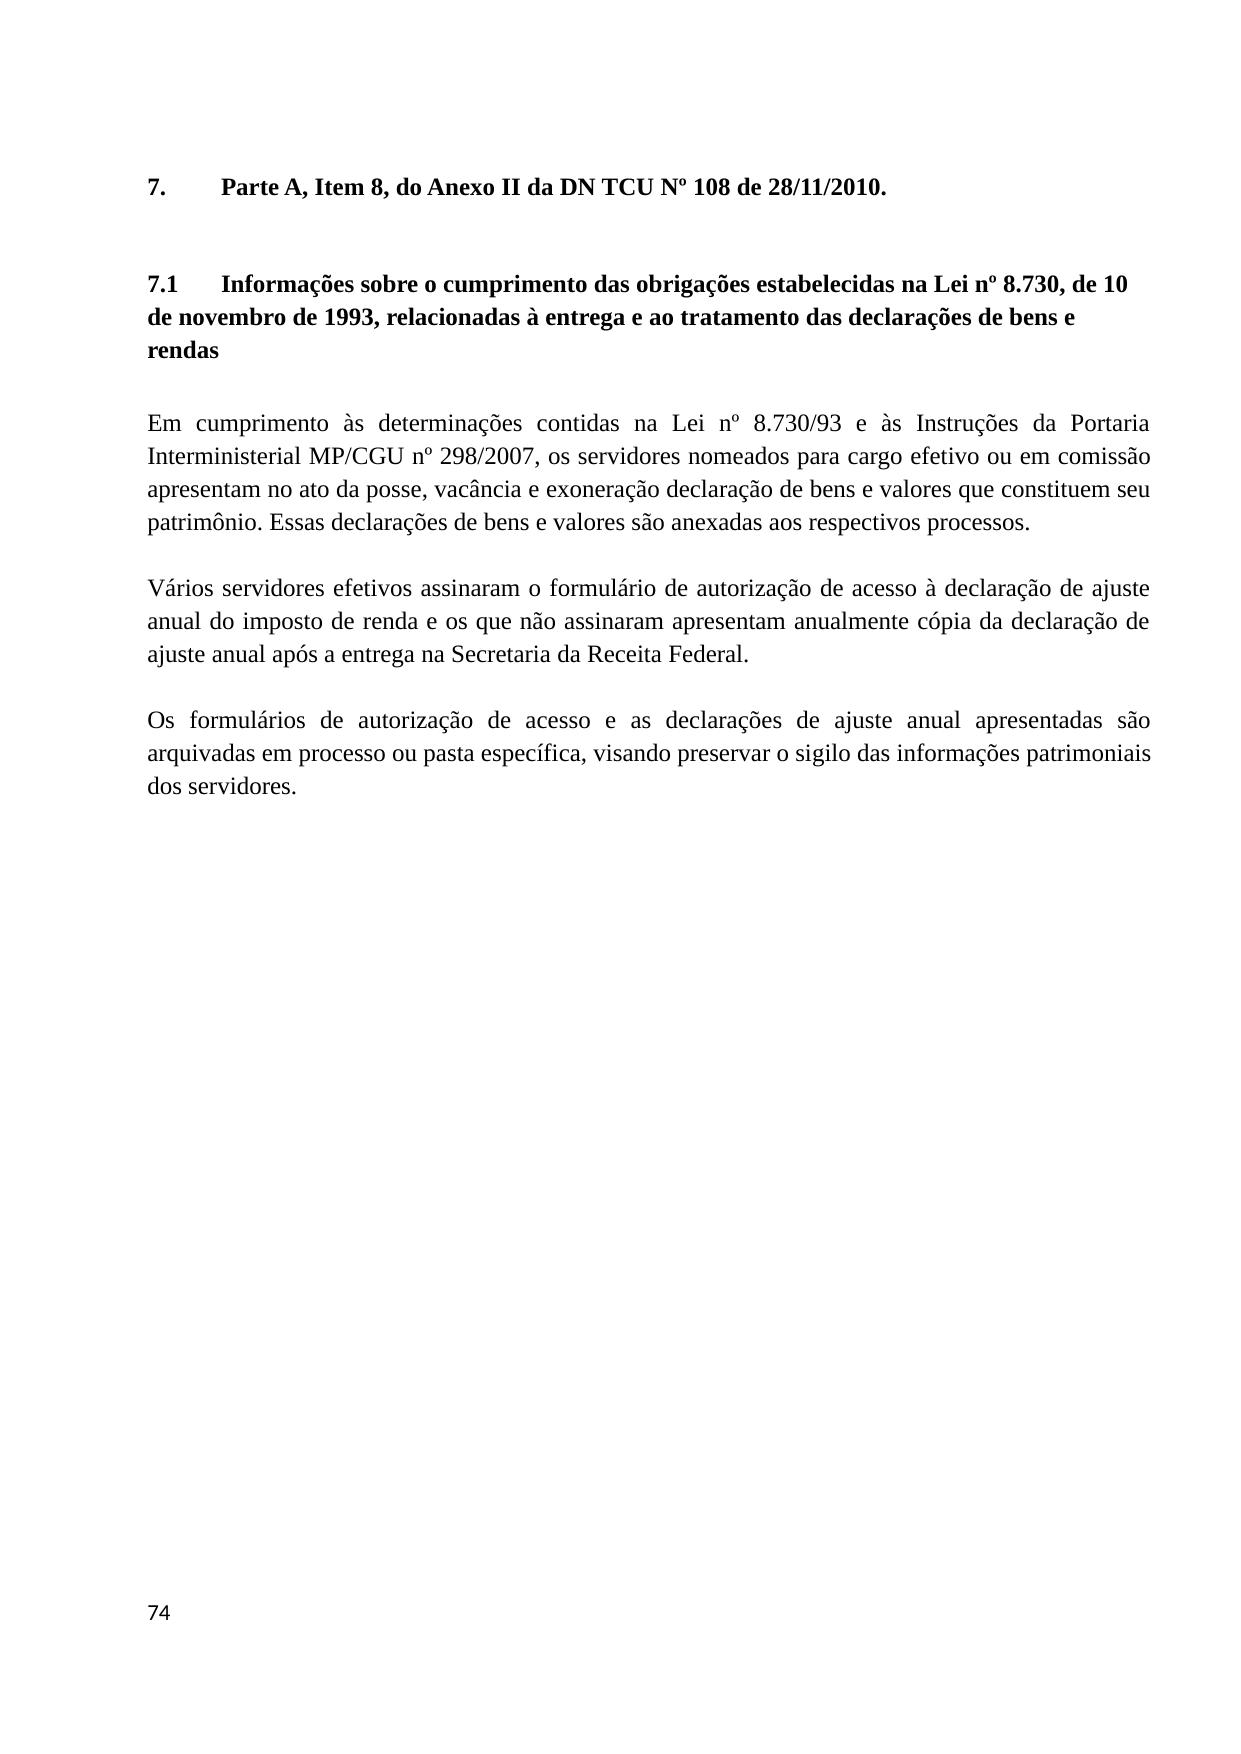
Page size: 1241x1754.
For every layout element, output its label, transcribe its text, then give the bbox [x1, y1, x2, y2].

text Em cumprimento às determinações contidas na Lei nº 8.730/93 e às Instruções da Portaria Interministerial MP/CGU nº 298/2007, os servidores nomeados para cargo efetivo ou em comissão apresentam no ato da posse, vacância e exoneração declaração de bens e valores que constituem seu patrimônio. Essas declarações de bens e valores são anexadas aos respectivos processos. [147, 408, 1152, 536]
text Os formulários de autorização de acesso e as declarações de ajuste anual apresentadas são arquivadas em processo ou pasta específica, visando preservar o sigilo das informações patrimoniais dos servidores. [147, 705, 1152, 800]
subtitle 7. Parte A, Item 8, do Anexo II da DN TCU Nº 108 de 28/11/2010. [147, 172, 1152, 201]
subtitle 7.1 Informações sobre o cumprimento das obrigações estabelecidas na Lei nº 8.730, de 10 de novembro de 1993, relacionadas à entrega e ao tratamento das declarações de bens e rendas [147, 269, 1152, 364]
text Vários servidores efetivos assinaram o formulário de autorização de acesso à declaração de ajuste anual do imposto de renda e os que não assinaram apresentam anualmente cópia da declaração de ajuste anual após a entrega na Secretaria da Receita Federal. [147, 573, 1152, 668]
